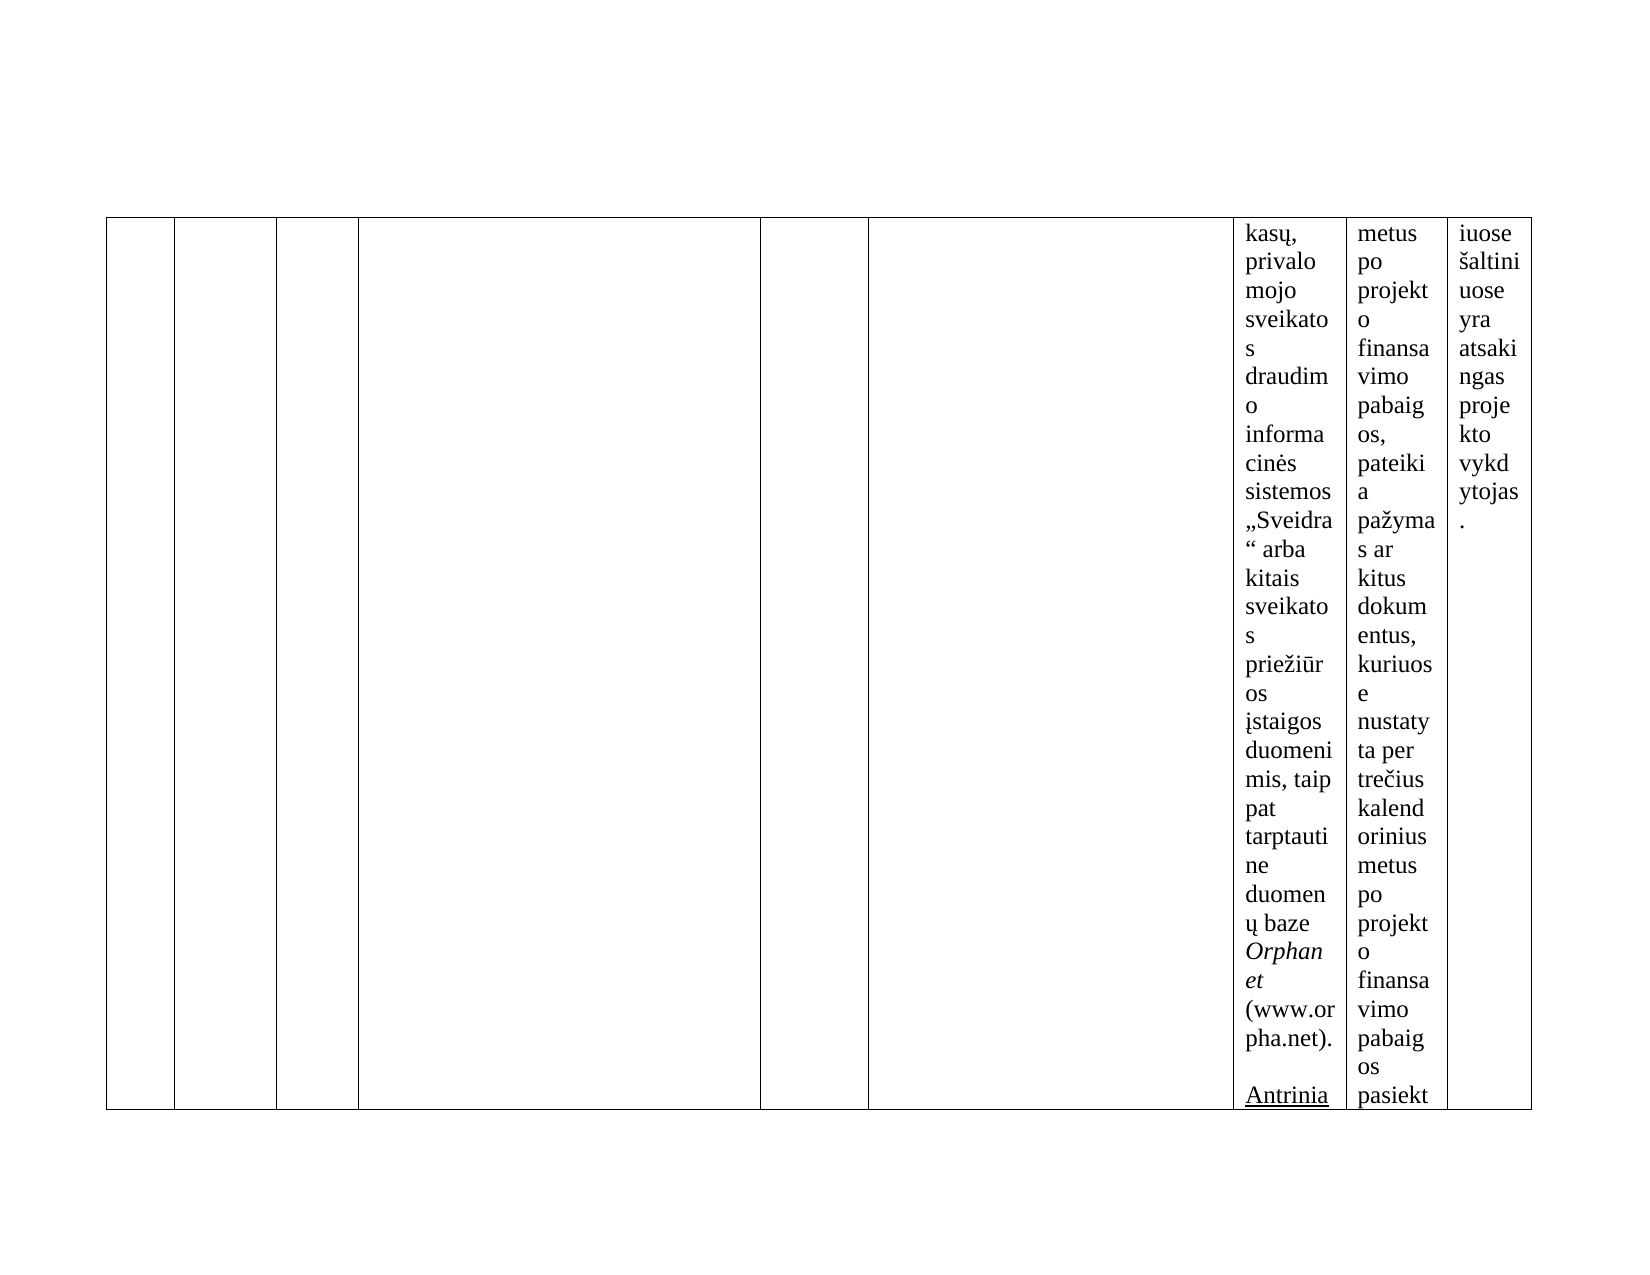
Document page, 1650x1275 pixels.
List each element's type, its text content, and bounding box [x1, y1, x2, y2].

table_cell kasų, privalomojo sveikatos draudimo informacinės sistemos „Sveidra“ arba kitais sveikatos priežiūros įstaigos duomenimis, taip pat tarptautine duomenų baze Orphanet (www.orpha.net). Antrinia [1234, 218, 1346, 1109]
table_cell [277, 218, 358, 1109]
table_cell iuose šaltiniuose yra atsakingas projekto vykdytojas. [1448, 218, 1531, 1109]
table_cell metus po projekto finansavimo pabaigos, pateikia pažymas ar kitus dokumentus, kuriuose nustatyta per trečius kalendorinius metus po projekto finansavimo pabaigos pasiekt [1347, 218, 1447, 1109]
table_cell [761, 218, 868, 1109]
table_cell [359, 218, 760, 1109]
table_cell [869, 218, 1233, 1109]
table_cell [107, 218, 174, 1109]
table_cell [175, 218, 276, 1109]
